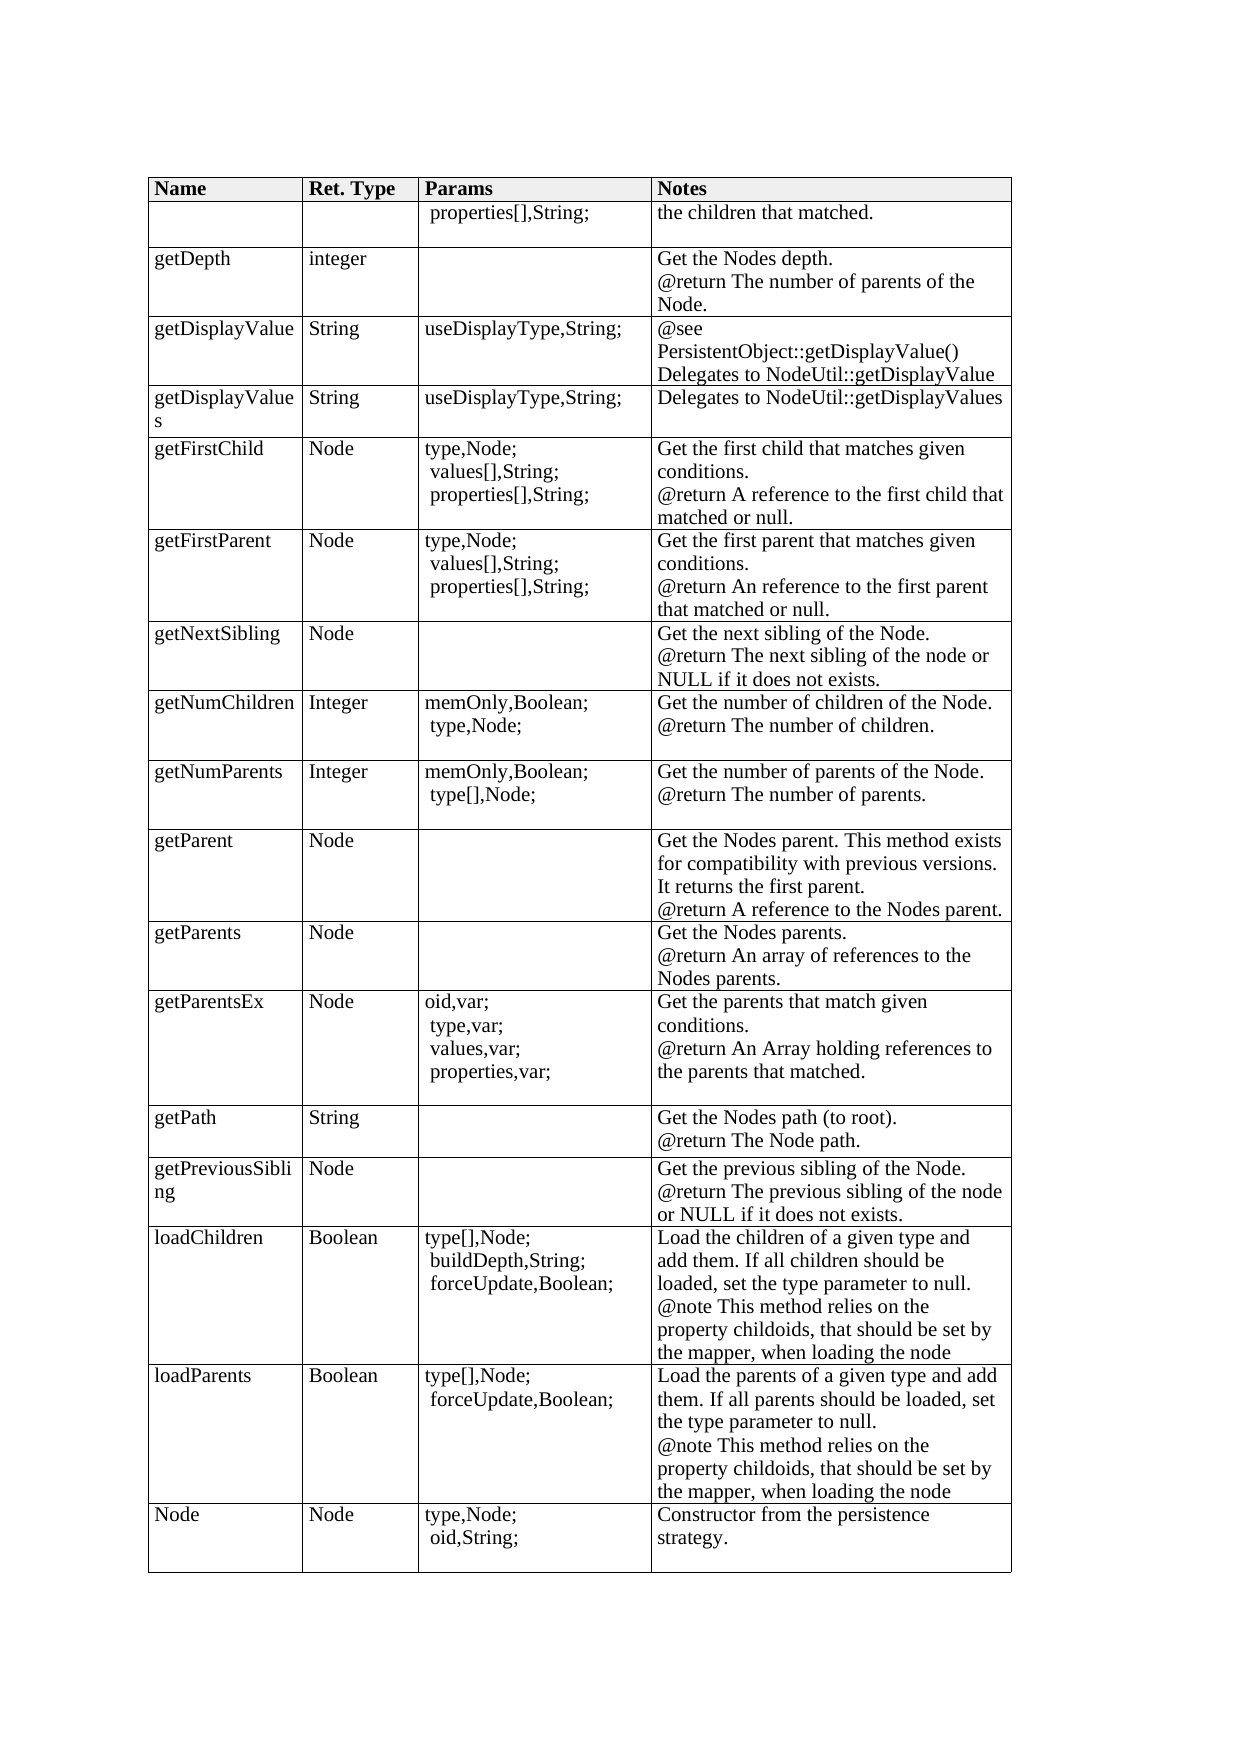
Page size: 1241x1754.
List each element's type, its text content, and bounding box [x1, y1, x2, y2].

table_cell type,Node; oid,String; [419, 1504, 651, 1572]
table_header Notes [652, 178, 1011, 201]
table_cell type,Node; values[],String; properties[],String; [419, 530, 651, 621]
table_cell Get the first child that matches given conditions. @return A reference to the first child that matched or null. [652, 438, 1011, 529]
table_cell Get the Nodes parents. @return An array of references to the Nodes parents. [652, 922, 1011, 990]
table_cell the children that matched. [652, 202, 1011, 247]
table_cell type[],Node; forceUpdate,Boolean; [419, 1365, 651, 1503]
table_cell Integer [303, 691, 418, 760]
table_cell Get the previous sibling of the Node. @return The previous sibling of the node or NULL if it does not exists. [652, 1158, 1011, 1226]
table_cell Node [303, 438, 418, 529]
table_cell [303, 202, 418, 247]
table_cell [419, 830, 651, 921]
table_cell getNumChildren [149, 691, 302, 760]
table_cell Get the number of parents of the Node. @return The number of parents. [652, 761, 1011, 829]
table_cell Boolean [303, 1365, 418, 1503]
table_cell getNumParents [149, 761, 302, 829]
table_cell Node [303, 1158, 418, 1226]
table_cell Node [149, 1504, 302, 1572]
table_cell getNextSibling [149, 622, 302, 690]
table_cell getFirstChild [149, 438, 302, 529]
table_cell getPreviousSibling [149, 1158, 302, 1226]
table_cell Get the parents that match given conditions. @return An Array holding references to the parents that matched. [652, 991, 1011, 1105]
table_cell type[],Node; buildDepth,String; forceUpdate,Boolean; [419, 1227, 651, 1364]
table_cell oid,var; type,var; values,var; properties,var; [419, 991, 651, 1105]
table_cell getDisplayValues [149, 386, 302, 437]
table_cell String [303, 1106, 418, 1157]
table_cell [149, 202, 302, 247]
table_cell type,Node; values[],String; properties[],String; [419, 438, 651, 529]
table_cell Get the number of children of the Node. @return The number of children. [652, 691, 1011, 760]
table_cell memOnly,Boolean; type,Node; [419, 691, 651, 760]
table_cell Load the children of a given type and add them. If all children should be loaded, set the type parameter to null. @note This method relies on the property childoids, that should be set by the mapper, when loading the node [652, 1227, 1011, 1364]
table_cell getFirstParent [149, 530, 302, 621]
table_cell Get the Nodes path (to root). @return The Node path. [652, 1106, 1011, 1157]
table_cell Node [303, 991, 418, 1105]
table_cell getPath [149, 1106, 302, 1157]
table_cell integer [303, 248, 418, 316]
table_cell Node [303, 622, 418, 690]
table_cell [419, 922, 651, 990]
table_cell @see PersistentObject::getDisplayValue() Delegates to NodeUtil::getDisplayValue [652, 317, 1011, 385]
table_cell getParent [149, 830, 302, 921]
table_cell Get the first parent that matches given conditions. @return An reference to the first parent that matched or null. [652, 530, 1011, 621]
table_cell getParentsEx [149, 991, 302, 1105]
table_cell getDisplayValue [149, 317, 302, 385]
table_cell String [303, 386, 418, 437]
table_cell Constructor from the persistence strategy. [652, 1504, 1011, 1572]
table_cell Node [303, 1504, 418, 1572]
table_cell String [303, 317, 418, 385]
table_cell loadParents [149, 1365, 302, 1503]
table_cell Load the parents of a given type and add them. If all parents should be loaded, set the type parameter to null. @note This method relies on the property childoids, that should be set by the mapper, when loading the node [652, 1365, 1011, 1503]
table_cell Node [303, 922, 418, 990]
table_cell getDepth [149, 248, 302, 316]
table_cell properties[],String; [419, 202, 651, 247]
table_cell useDisplayType,String; [419, 386, 651, 437]
table_cell loadChildren [149, 1227, 302, 1364]
table_cell Get the Nodes depth. @return The number of parents of the Node. [652, 248, 1011, 316]
table_cell [419, 248, 651, 316]
table_cell [419, 1158, 651, 1226]
table_cell Get the next sibling of the Node. @return The next sibling of the node or NULL if it does not exists. [652, 622, 1011, 690]
table_cell memOnly,Boolean; type[],Node; [419, 761, 651, 829]
table_cell [419, 1106, 651, 1157]
table_header Name [149, 178, 302, 201]
table_header Ret. Type [303, 178, 418, 201]
table_cell Integer [303, 761, 418, 829]
table_cell Boolean [303, 1227, 418, 1364]
table_cell Get the Nodes parent. This method exists for compatibility with previous versions. It returns the first parent. @return A reference to the Nodes parent. [652, 830, 1011, 921]
table_cell useDisplayType,String; [419, 317, 651, 385]
table_cell Node [303, 530, 418, 621]
table_cell getParents [149, 922, 302, 990]
table_cell [419, 622, 651, 690]
table_header Params [419, 178, 651, 201]
table_cell Node [303, 830, 418, 921]
table_cell Delegates to NodeUtil::getDisplayValues [652, 386, 1011, 437]
